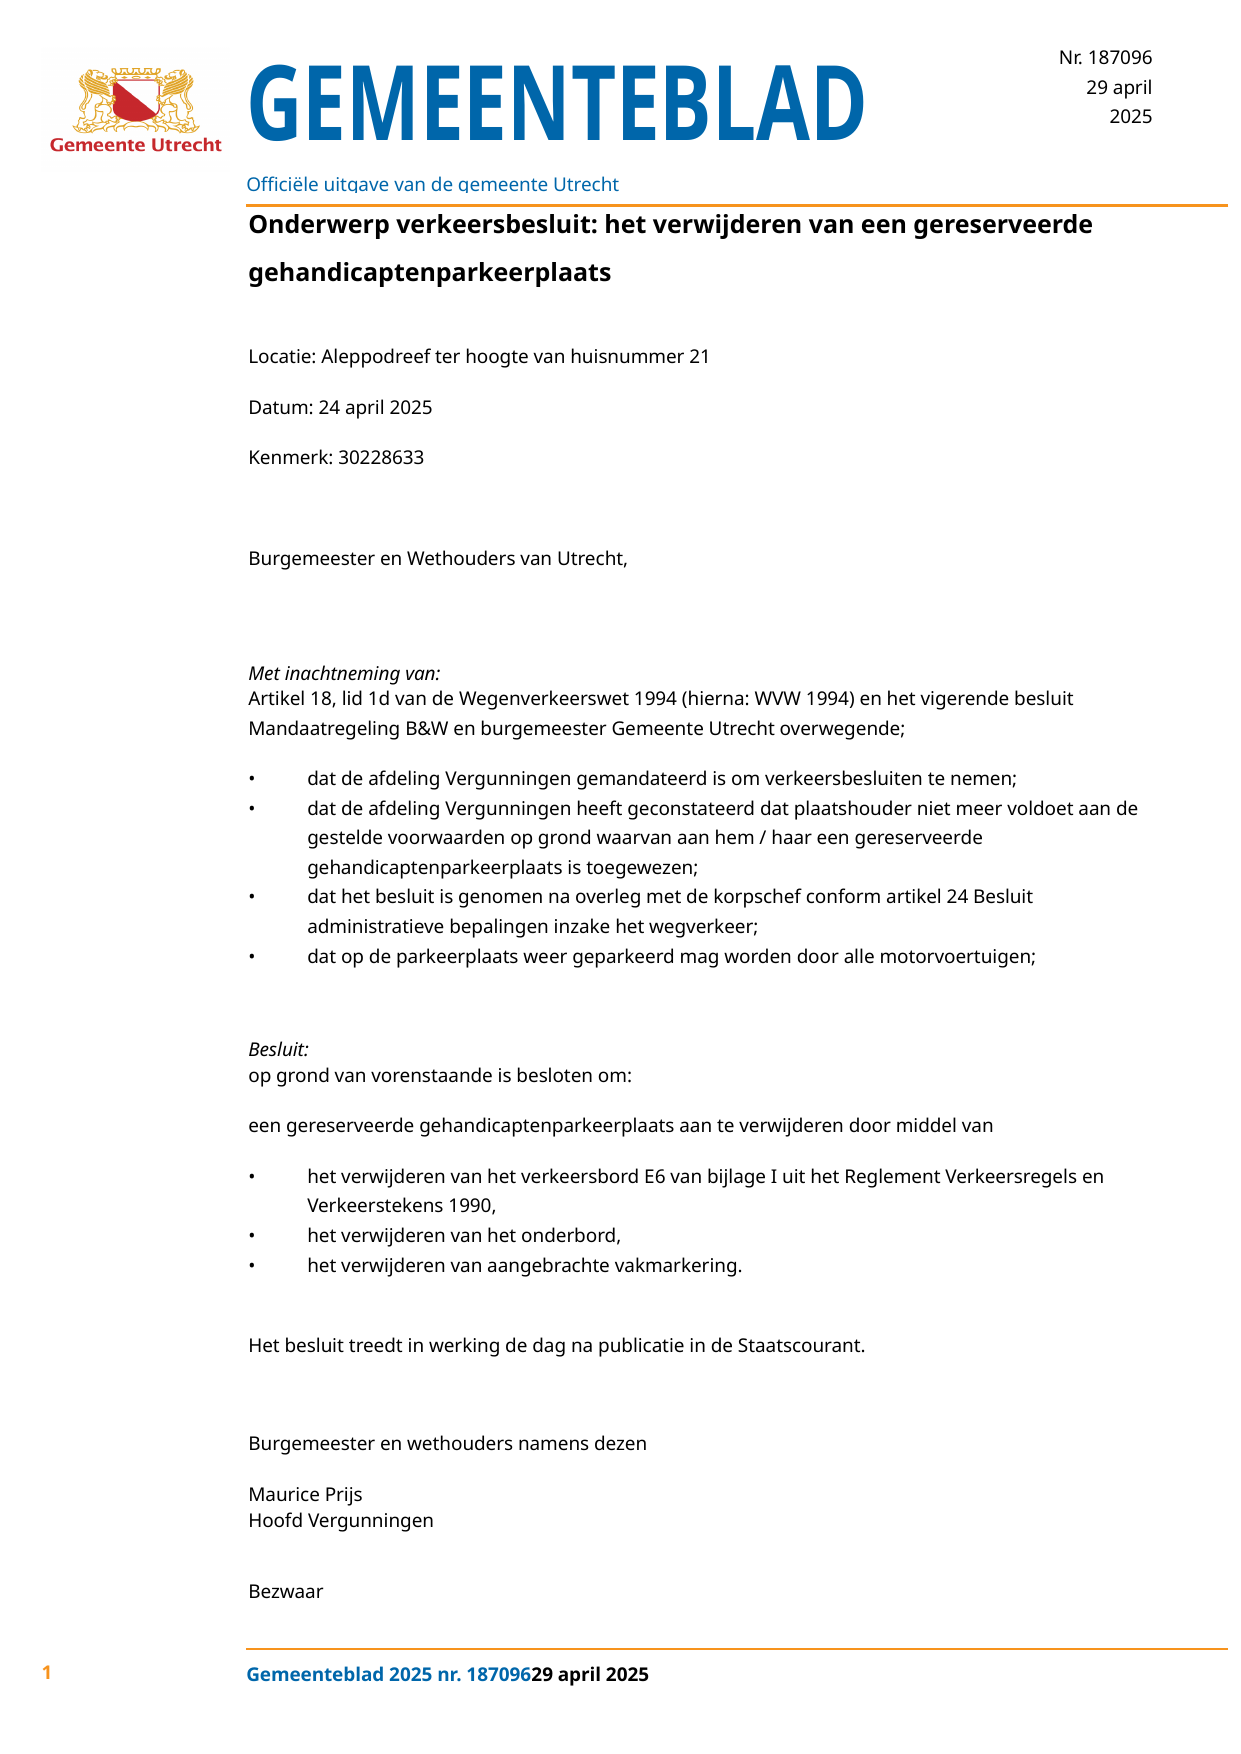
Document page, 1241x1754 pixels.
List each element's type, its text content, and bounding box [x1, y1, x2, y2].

picture [41, 47, 231, 172]
text Artikel 18, lid 1d van de Wegenverkeerswet 1994 (hierna: WVW 1994) en het vigerende besluit Mandaatregeling B&W en burgemeester Gemeente Utrecht overwegende; [248, 685, 1152, 741]
list dat de afdeling Vergunningen heeft geconstateerd dat plaatshouder niet meer voldoet aan de gestelde voorwaarden op grond waarvan aan hem / haar een gereserveerde gehandicaptenparkeerplaats is toegewezen; [248, 795, 1152, 880]
text Burgemeester en wethouders namens dezen [248, 1430, 1152, 1456]
text Maurice Prijs [248, 1481, 1152, 1507]
text Besluit: [248, 1036, 1152, 1062]
text Kenmerk: 30228633 [248, 444, 1152, 470]
text Hoofd Vergunningen [248, 1507, 1152, 1533]
list dat de afdeling Vergunningen gemandateerd is om verkeersbesluiten te nemen; [248, 765, 1152, 791]
list het verwijderen van aangebrachte vakmarkering. [248, 1252, 1152, 1277]
list het verwijderen van het onderbord, [248, 1222, 1152, 1248]
text Met inachtneming van: [248, 660, 1152, 685]
list het verwijderen van het verkeersbord E6 van bijlage I uit het Reglement Verkeersregels en Verkeerstekens 1990, [248, 1163, 1152, 1218]
text Datum: 24 april 2025 [248, 394, 1152, 420]
text op grond van vorenstaande is besloten om: [248, 1062, 1152, 1088]
text Bezwaar [248, 1583, 1152, 1603]
list dat op de parkeerplaats weer geparkeerd mag worden door alle motorvoertuigen; [248, 943, 1152, 969]
text Het besluit treedt in werking de dag na publicatie in de Staatscourant. [248, 1332, 1152, 1357]
text een gereserveerde gehandicaptenparkeerplaats aan te verwijderen door middel van [248, 1113, 1152, 1138]
text Locatie: Aleppodreef ter hoogte van huisnummer 21 [248, 344, 1152, 369]
text Onderwerp verkeersbesluit: het verwijderen van een gereserveerde gehandicaptenparkeerplaats [248, 207, 1152, 288]
list dat het besluit is genomen na overleg met de korpschef conform artikel 24 Besluit administratieve bepalingen inzake het wegverkeer; [248, 884, 1152, 939]
text Burgemeester en Wethouders van Utrecht, [248, 545, 1152, 571]
